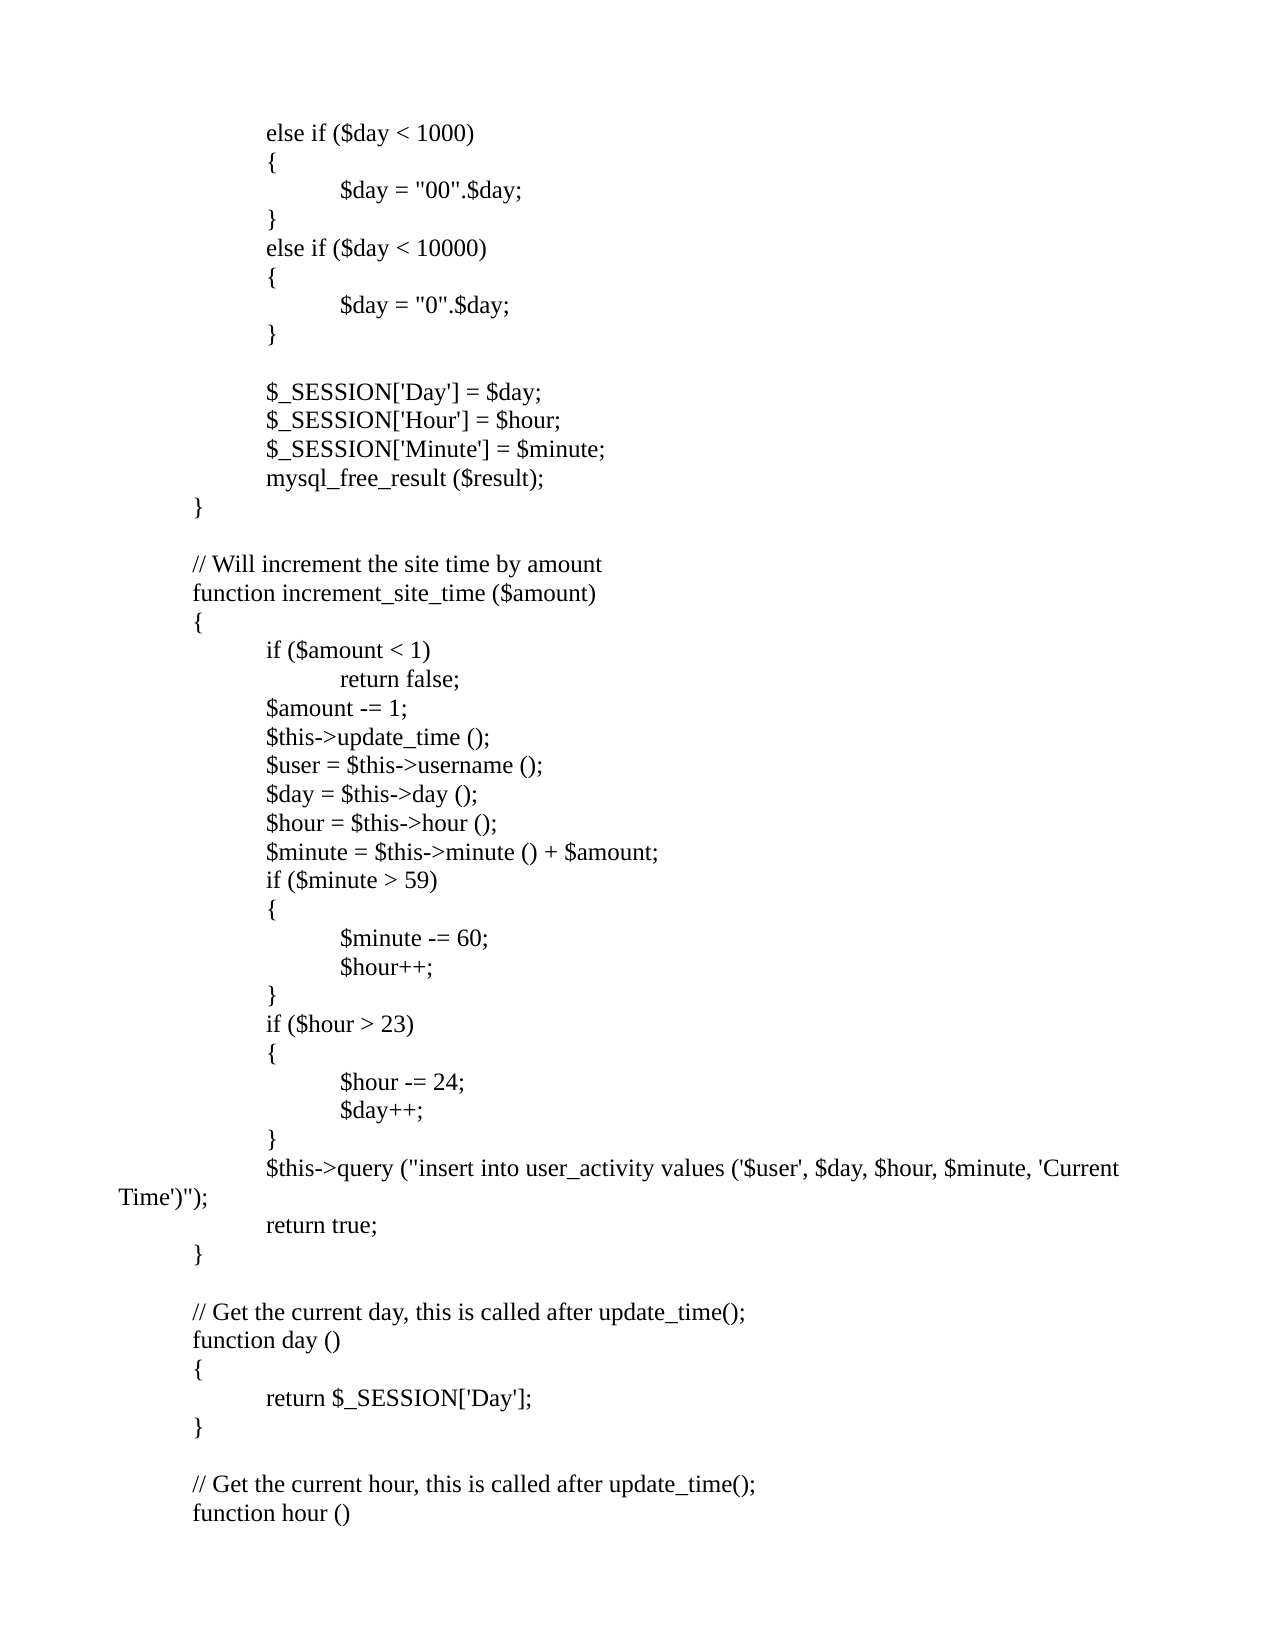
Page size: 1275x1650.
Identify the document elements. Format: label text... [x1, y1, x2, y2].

text return true; [118, 1211, 1157, 1239]
text } [118, 981, 1157, 1009]
text $day++; [118, 1096, 1157, 1124]
text { [118, 607, 1157, 636]
text mysql_free_result ($result); [118, 463, 1157, 492]
text // Get the current day, this is called after update_time(); [118, 1297, 1157, 1326]
text else if ($day < 10000) [118, 233, 1157, 262]
text $_SESSION['Day'] = $day; [118, 377, 1157, 406]
text $_SESSION['Minute'] = $minute; [118, 434, 1157, 463]
text } [118, 1124, 1157, 1153]
text { [118, 262, 1157, 291]
text $amount -= 1; [118, 693, 1157, 722]
text $day = $this->day (); [118, 779, 1157, 808]
text if ($hour > 23) [118, 1009, 1157, 1038]
text $minute -= 60; [118, 923, 1157, 952]
text $this->query ("insert into user_activity values ('$user', $day, $hour, $minute, 'Current Time')"); [118, 1153, 1157, 1211]
text // Will increment the site time by amount [118, 549, 1157, 578]
text return $_SESSION['Day']; [118, 1383, 1157, 1412]
text function hour () [118, 1498, 1157, 1527]
text } [118, 204, 1157, 233]
text $_SESSION['Hour'] = $hour; [118, 406, 1157, 434]
text if ($amount < 1) [118, 636, 1157, 664]
text } [118, 1412, 1157, 1441]
text $hour -= 24; [118, 1067, 1157, 1096]
text { [118, 894, 1157, 923]
text } [118, 492, 1157, 521]
text $user = $this->username (); [118, 751, 1157, 779]
text } [118, 1239, 1157, 1268]
text $hour = $this->hour (); [118, 808, 1157, 837]
text { [118, 147, 1157, 176]
text { [118, 1354, 1157, 1383]
text $day = "00".$day; [118, 176, 1157, 204]
text if ($minute > 59) [118, 866, 1157, 894]
text $minute = $this->minute () + $amount; [118, 837, 1157, 866]
text else if ($day < 1000) [118, 118, 1157, 147]
text } [118, 319, 1157, 348]
text $this->update_time (); [118, 722, 1157, 751]
text return false; [118, 664, 1157, 693]
text $day = "0".$day; [118, 291, 1157, 319]
text { [118, 1038, 1157, 1067]
text $hour++; [118, 952, 1157, 981]
text function day () [118, 1326, 1157, 1354]
text // Get the current hour, this is called after update_time(); [118, 1469, 1157, 1498]
text function increment_site_time ($amount) [118, 578, 1157, 607]
